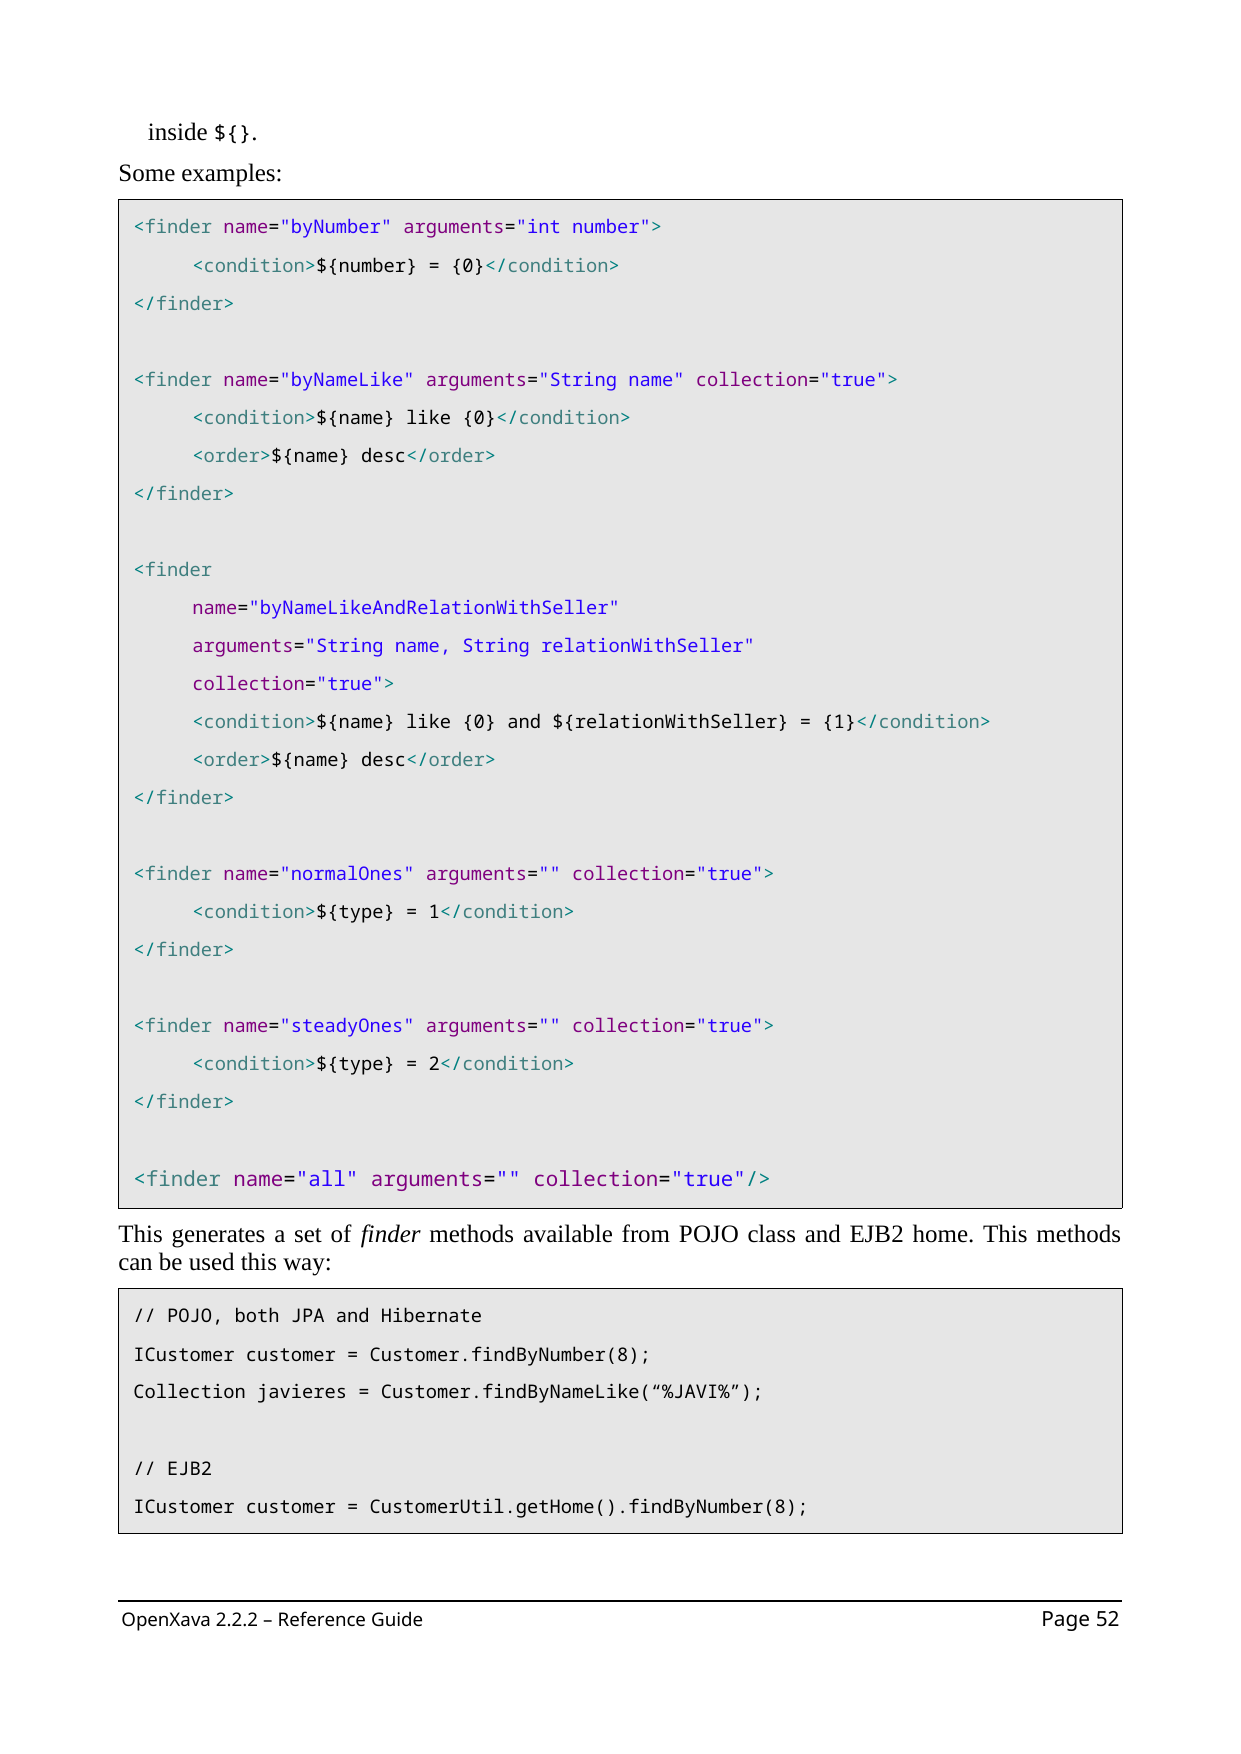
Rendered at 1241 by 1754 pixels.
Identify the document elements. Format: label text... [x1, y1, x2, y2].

text Some examples: [118, 159, 1122, 187]
text <order>${name} desc</order> [119, 427, 1122, 465]
text </finder> [119, 1073, 1122, 1112]
text </finder> [119, 465, 1122, 503]
text <condition>${name} like {0} and ${relationWithSeller} = {1}</condition> [119, 693, 1122, 731]
text <finder name="normalOnes" arguments="" collection="true"> [119, 845, 1122, 883]
text <order>${name} desc</order> [119, 731, 1122, 769]
list inside ${}. [118, 118, 1122, 146]
text This generates a set of finder methods available from POJO class and EJB2 home. This methods can be used this way: [118, 1220, 1122, 1276]
text collection="true"> [119, 655, 1122, 693]
text <condition>${number} = {0}</condition> [119, 237, 1122, 275]
text <finder name="steadyOnes" arguments="" collection="true"> [119, 997, 1122, 1036]
text </finder> [119, 921, 1122, 959]
text <condition>${name} like {0}</condition> [119, 389, 1122, 427]
text // EJB2 [119, 1440, 1122, 1478]
text <finder name="byNumber" arguments="int number"> [119, 200, 1122, 237]
text Collection javieres = Customer.findByNameLike(“%JAVI%”); [119, 1364, 1122, 1402]
text ICustomer customer = Customer.findByNumber(8); [119, 1326, 1122, 1364]
text <finder name="byNameLike" arguments="String name" collection="true"> [119, 351, 1122, 389]
text // POJO, both JPA and Hibernate [119, 1289, 1122, 1326]
text name="byNameLikeAndRelationWithSeller" [119, 579, 1122, 617]
text <condition>${type} = 1</condition> [119, 883, 1122, 921]
text <condition>${type} = 2</condition> [119, 1036, 1122, 1073]
text <finder name="all" arguments="" collection="true"/> [119, 1149, 1122, 1208]
text ICustomer customer = CustomerUtil.getHome().findByNumber(8); [119, 1478, 1122, 1533]
text </finder> [119, 769, 1122, 807]
text arguments="String name, String relationWithSeller" [119, 617, 1122, 655]
text <finder [119, 541, 1122, 579]
text </finder> [119, 275, 1122, 313]
